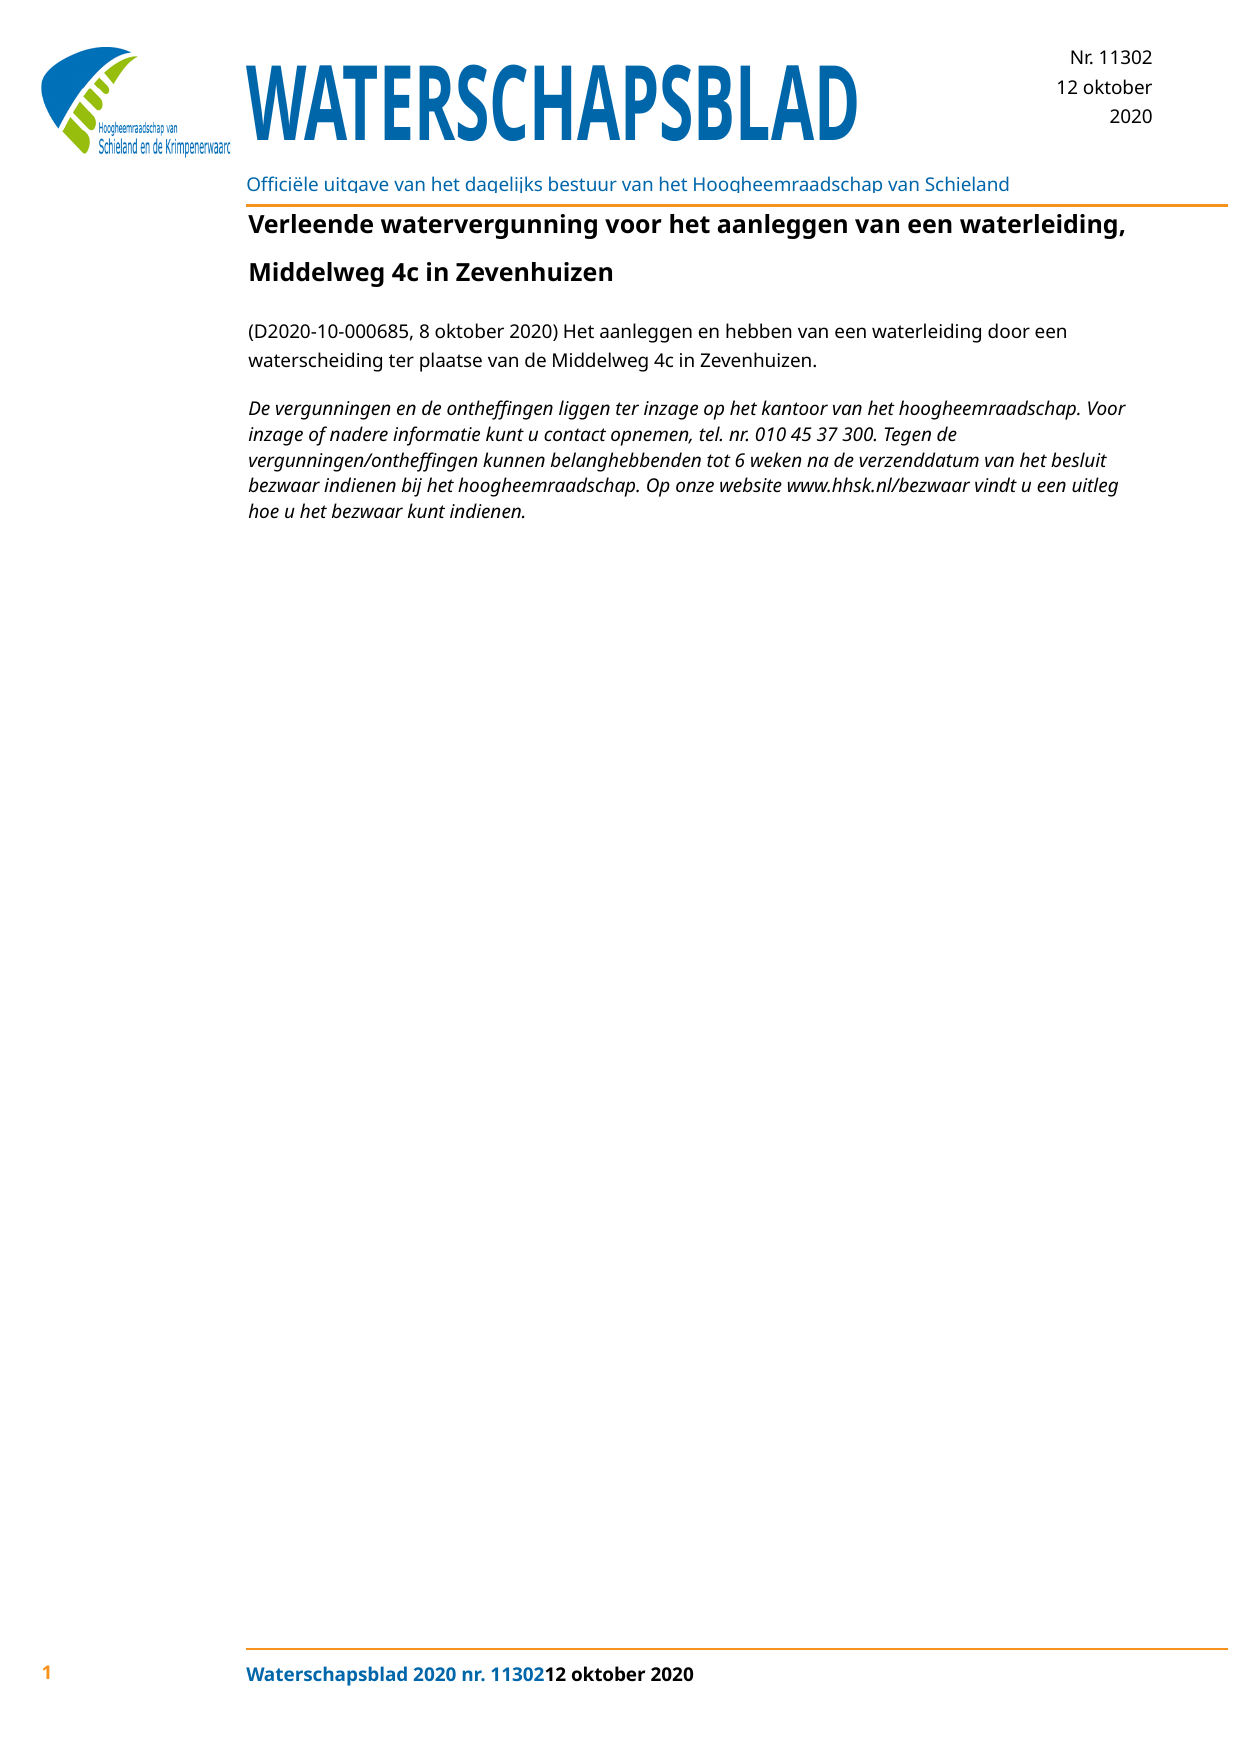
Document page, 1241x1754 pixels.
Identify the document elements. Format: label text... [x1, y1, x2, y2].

text Verleende watervergunning voor het aanleggen van een waterleiding, Middelweg 4c in Zevenhuizen [248, 207, 1152, 288]
picture [41, 47, 231, 172]
text De vergunningen en de ontheffingen liggen ter inzage op het kantoor van het hoogheemraadschap. Voor inzage of nadere informatie kunt u contact opnemen, tel. nr. 010 45 37 300. Tegen de vergunningen/ontheffingen kunnen belanghebbenden tot 6 weken na de verzenddatum van het besluit bezwaar indienen bij het hoogheemraadschap. Op onze website www.hhsk.nl/bezwaar vindt u een uitleg hoe u het bezwaar kunt indienen. [248, 395, 1152, 524]
text (D2020-10-000685, 8 oktober 2020) Het aanleggen en hebben van een waterleiding door een waterscheiding ter plaatse van de Middelweg 4c in Zevenhuizen. [248, 318, 1152, 373]
